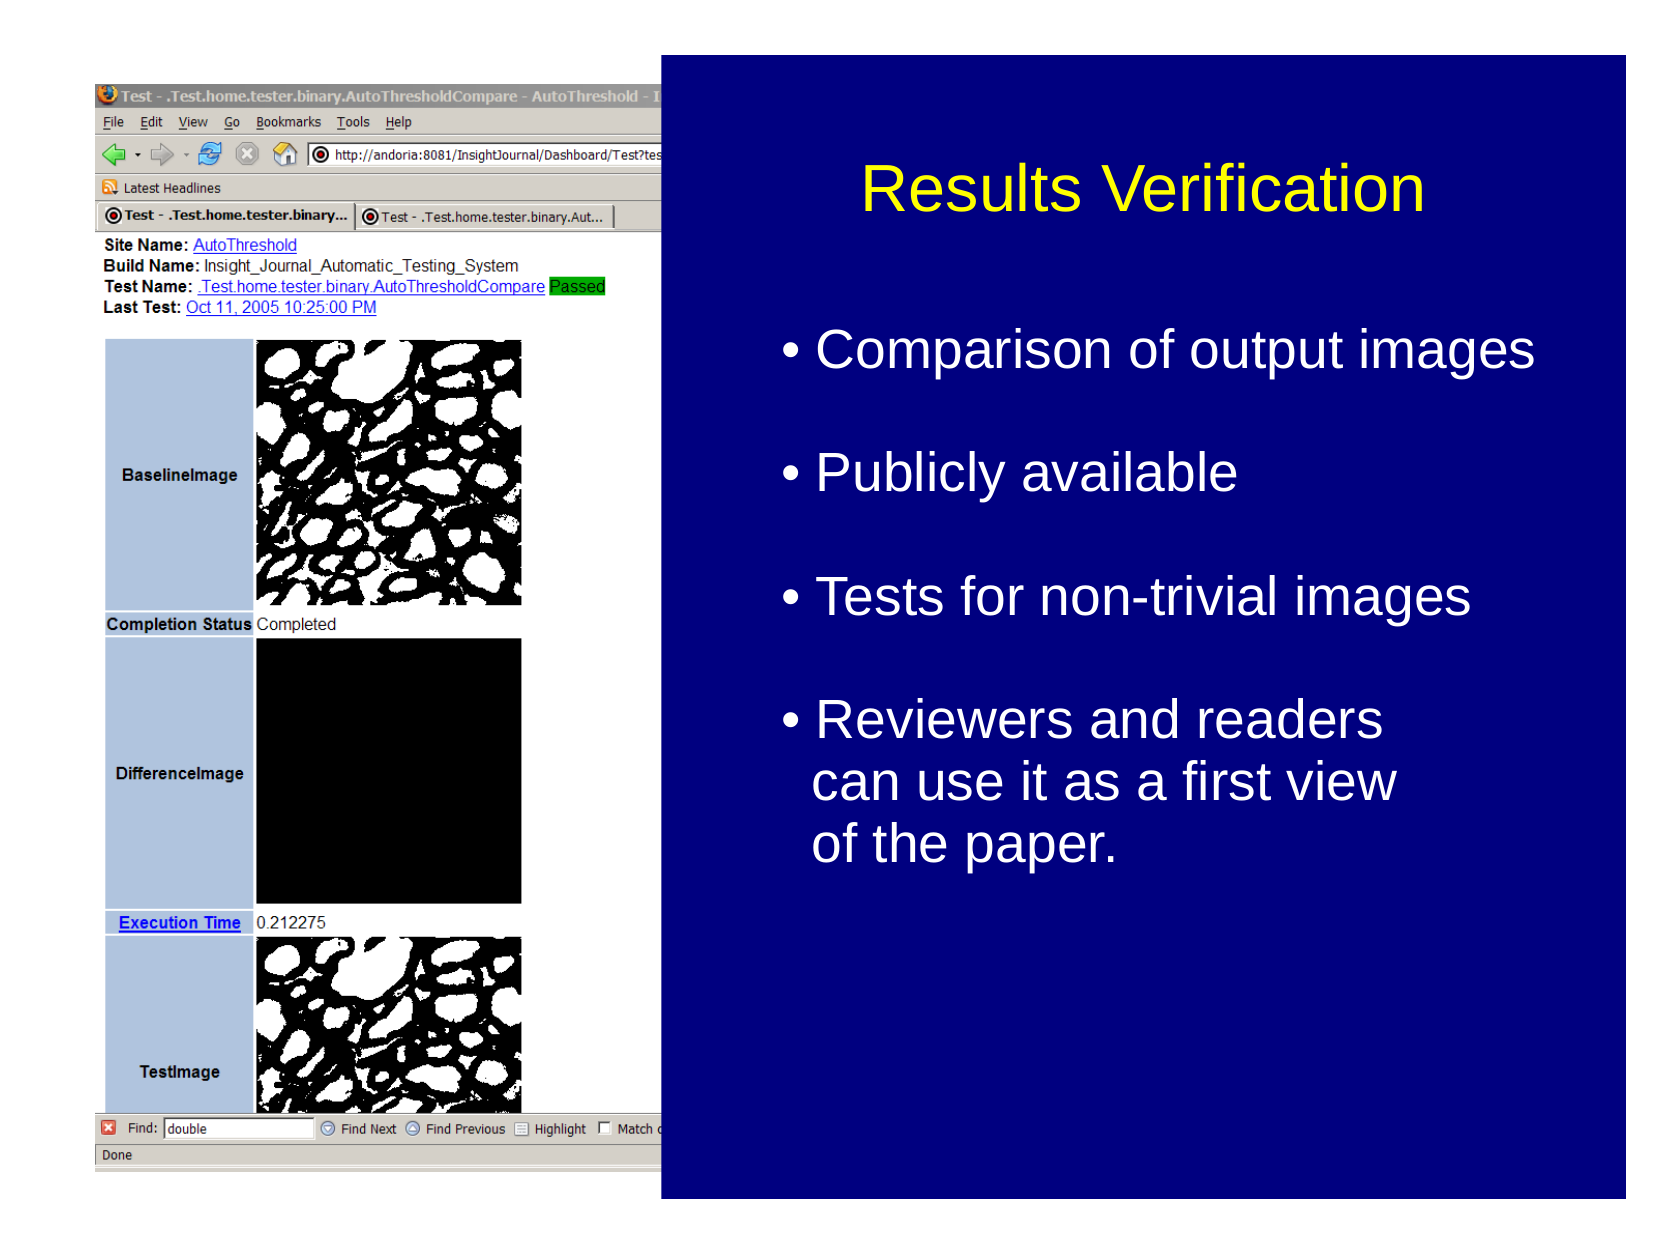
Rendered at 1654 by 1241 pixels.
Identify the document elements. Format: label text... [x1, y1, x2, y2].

picture [95, 84, 661, 1172]
text_box Results Verification [785, 143, 1503, 234]
text_box Comparison of output images Publicly available Tests for non-trivial images Reviewers and readers can use it as a first view of the paper. [661, 55, 1626, 1199]
